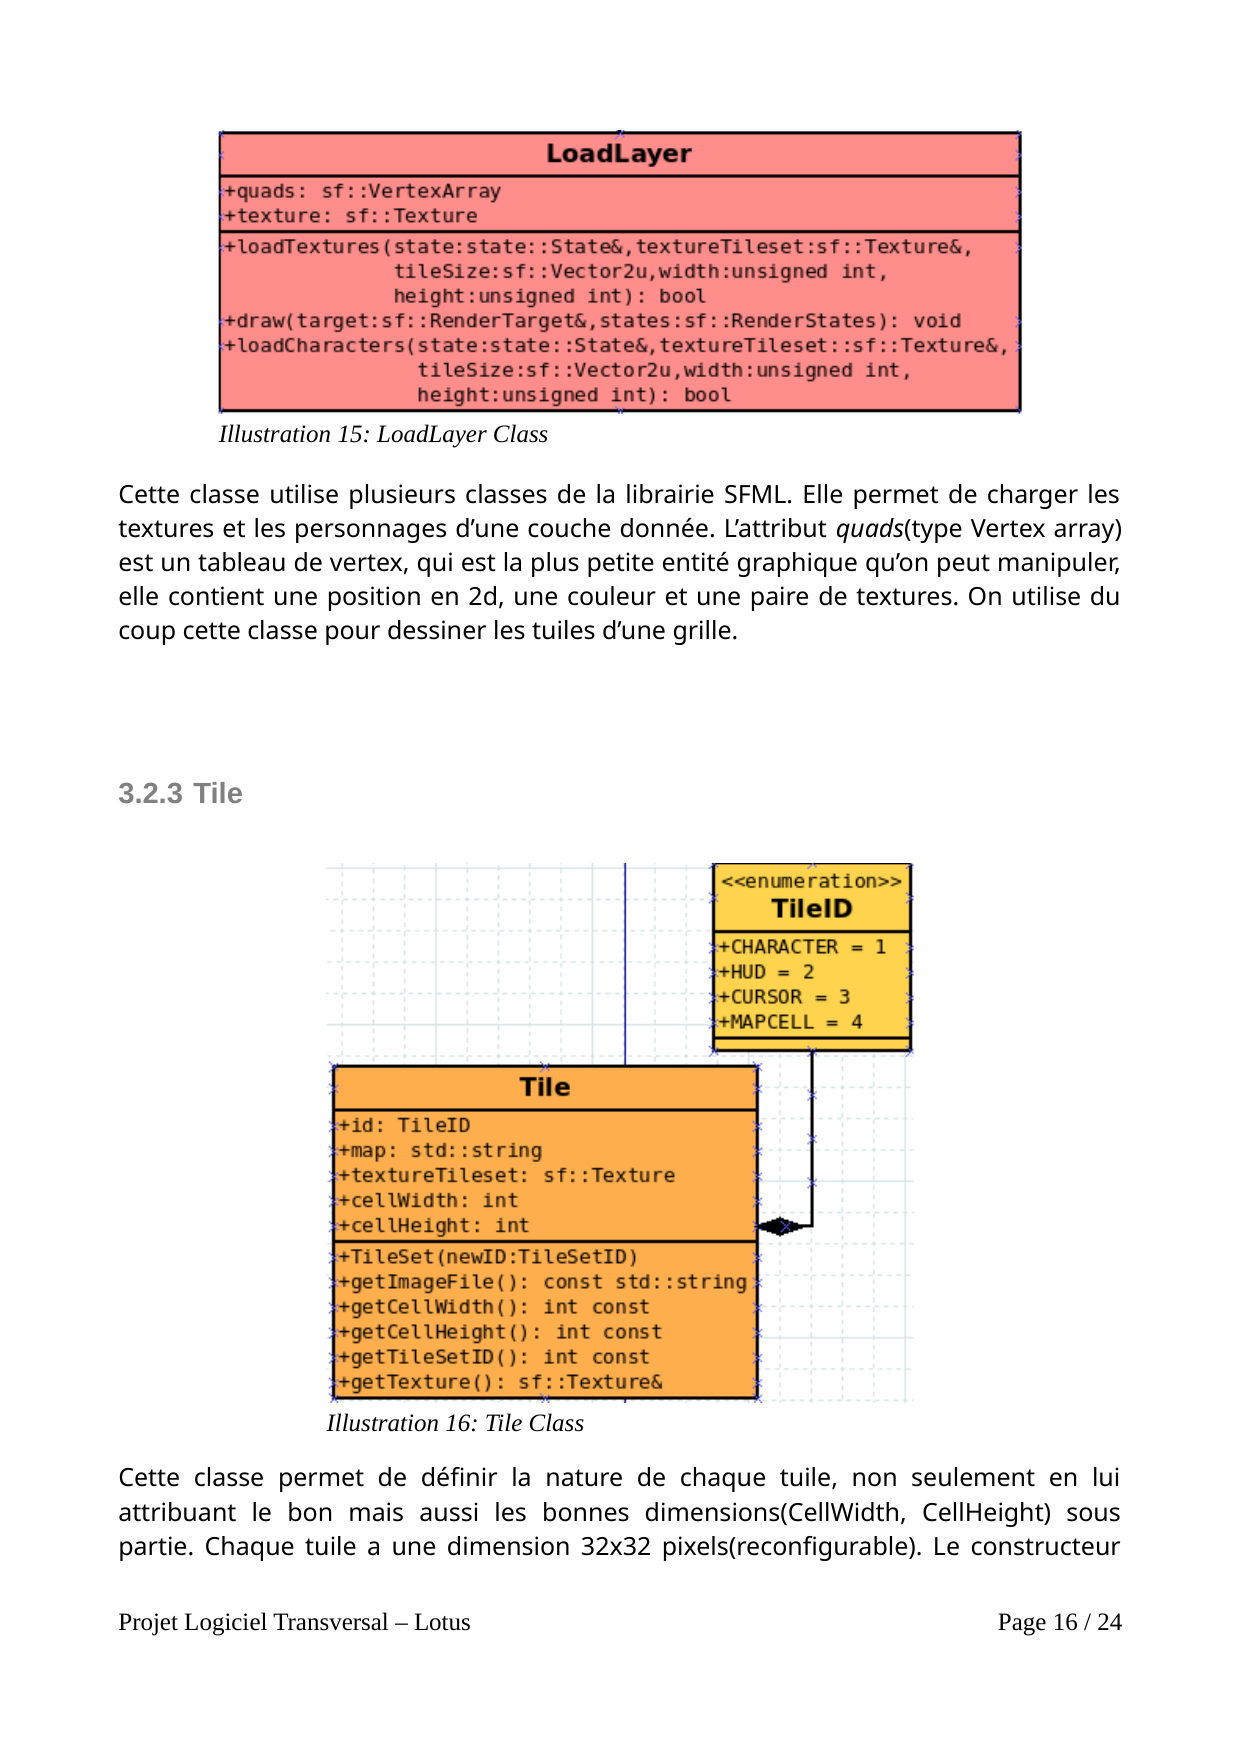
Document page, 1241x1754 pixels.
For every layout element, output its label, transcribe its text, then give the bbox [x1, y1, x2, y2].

subtitle Tile [118, 776, 1122, 810]
picture [218, 130, 1022, 414]
text Cette classe permet de définir la nature de chaque tuile, non seulement en lui attribuant le bon mais aussi les bonnes dimensions(CellWidth, CellHeight) sous partie. Chaque tuile a une dimension 32x32 pixels(reconfigurable). Le constructeur [118, 1460, 1122, 1562]
text Cette classe utilise plusieurs classes de la librairie SFML. Elle permet de charger les textures et les personnages d’une couche donnée. L’attribut quads(type Vertex array) est un tableau de vertex, qui est la plus petite entité graphique qu’on peut manipuler, elle contient une position en 2d, une couleur et une paire de textures. On utilise du coup cette classe pour dessiner les tuiles d’une grille. [118, 476, 1122, 647]
text Illustration 15: LoadLayer Class [218, 414, 1022, 448]
text Illustration 16: Tile Class [326, 1403, 914, 1437]
picture [326, 863, 914, 1403]
